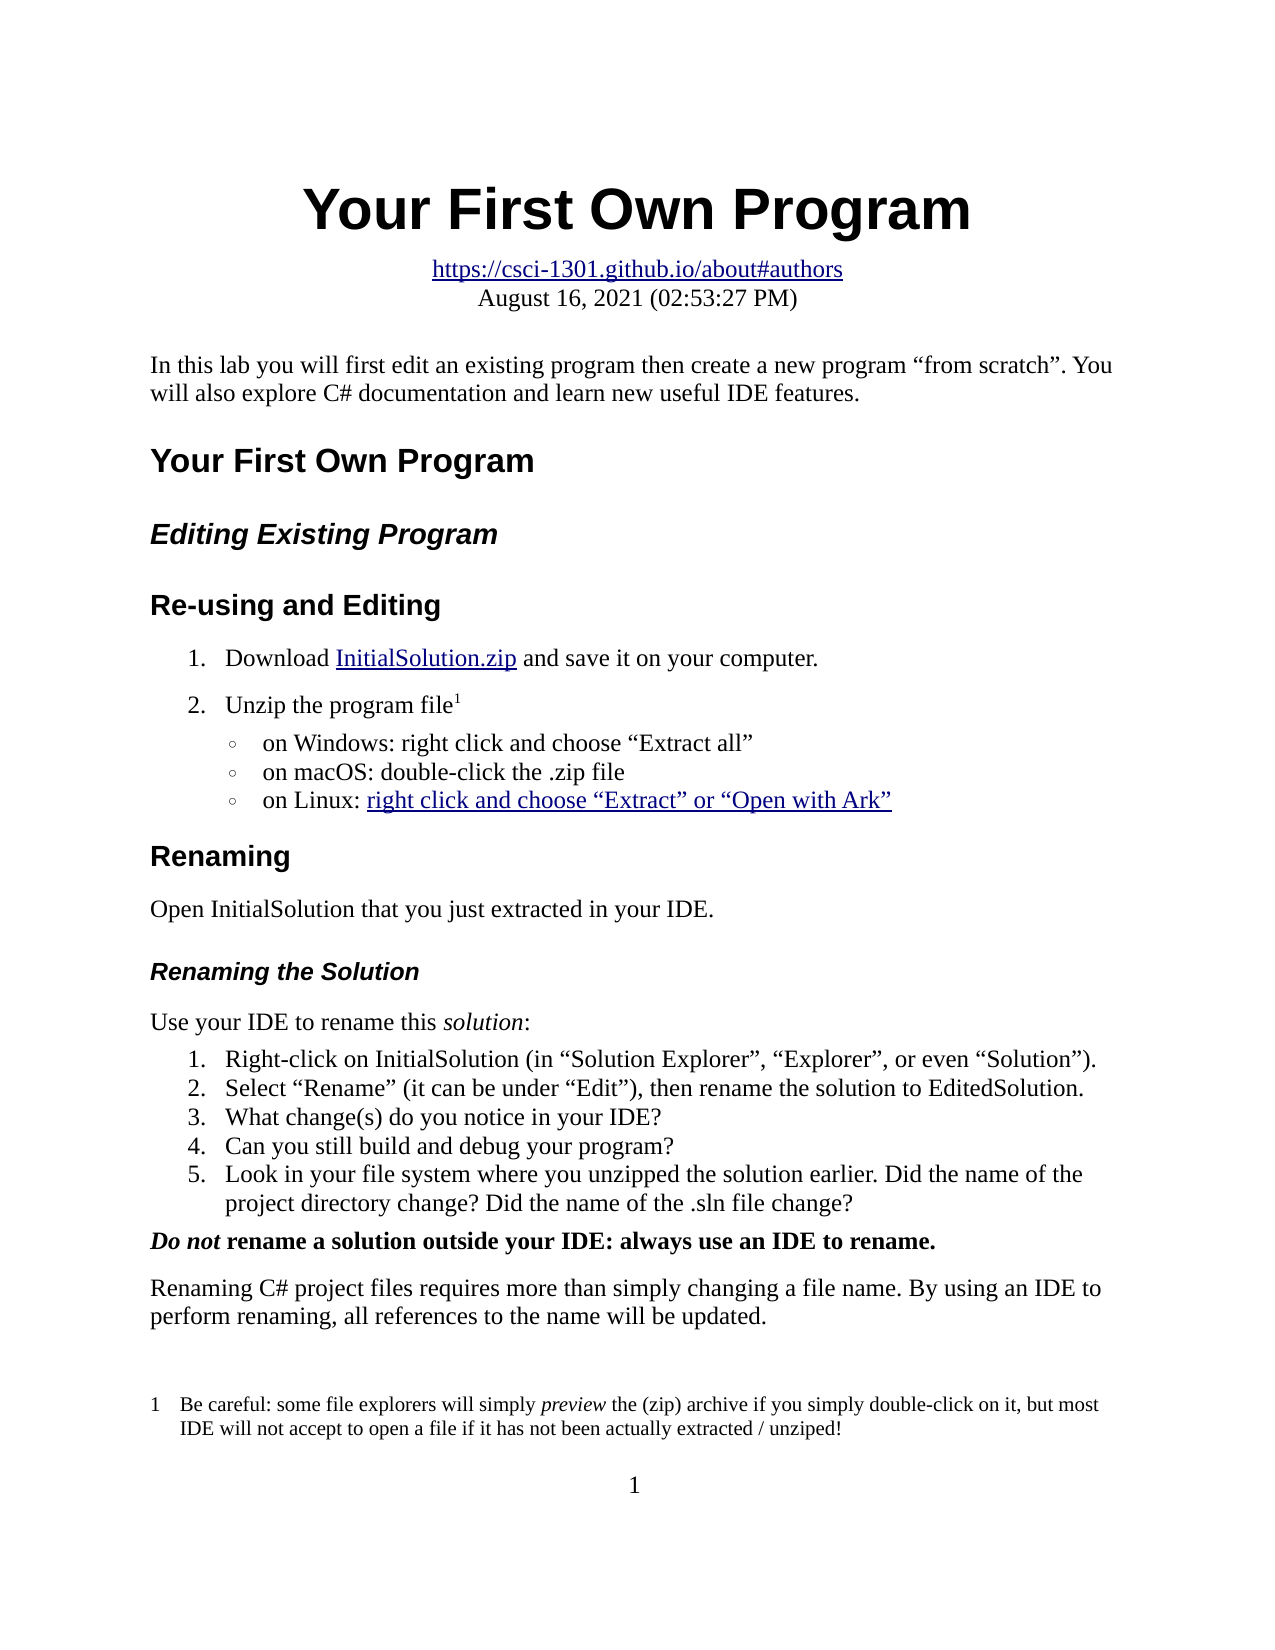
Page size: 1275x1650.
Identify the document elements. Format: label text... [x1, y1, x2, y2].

text Renaming C# project files requires more than simply changing a file name. By using an IDE to perform renaming, all references to the name will be updated. [150, 1273, 1125, 1330]
list What change(s) do you notice in your IDE? [187, 1102, 1125, 1131]
list Look in your file system where you unzipped the solution earlier. Did the name of the project directory change? Did the name of the .sln file change? [187, 1159, 1125, 1217]
text Open InitialSolution that you just extracted in your IDE. [150, 894, 1125, 923]
text Use your IDE to rename this solution: [150, 1007, 1125, 1036]
list Be careful: some file explorers will simply preview the (zip) archive if you simply double-click on it, but most IDE will not accept to open a file if it has not been actually extracted / unziped! [150, 1392, 1125, 1440]
list Right-click on InitialSolution (in “Solution Explorer”, “Explorer”, or even “Solution”). [187, 1044, 1125, 1073]
list Download InitialSolution.zip and save it on your computer. [187, 643, 1125, 672]
subtitle Renaming [150, 839, 1125, 873]
text August 16, 2021 (02:53:27 PM) [150, 283, 1125, 312]
text Do not rename a solution outside your IDE: always use an IDE to rename. [150, 1226, 1125, 1255]
text In this lab you will first edit an existing program then create a new program “from scratch”. You will also explore C# documentation and learn new useful IDE features. [150, 350, 1125, 407]
subtitle Renaming the Solution [150, 957, 1125, 985]
list Select “Rename” (it can be under “Edit”), then rename the solution to EditedSolution. [187, 1073, 1125, 1102]
subtitle Editing Existing Program [150, 517, 1125, 551]
list on macOS: double-click the .zip file [225, 757, 1125, 785]
list on Linux: right click and choose “Extract” or “Open with Ark” [225, 785, 1125, 814]
title Your First Own Program [150, 175, 1125, 242]
subtitle Re-using and Editing [150, 588, 1125, 622]
list Unzip the program file [187, 690, 1125, 719]
list on Windows: right click and choose “Extract all” [225, 728, 1125, 757]
subtitle Your First Own Program [150, 441, 1125, 480]
text https://csci-1301.github.io/about#authors [150, 254, 1125, 283]
list Can you still build and debug your program? [187, 1131, 1125, 1159]
